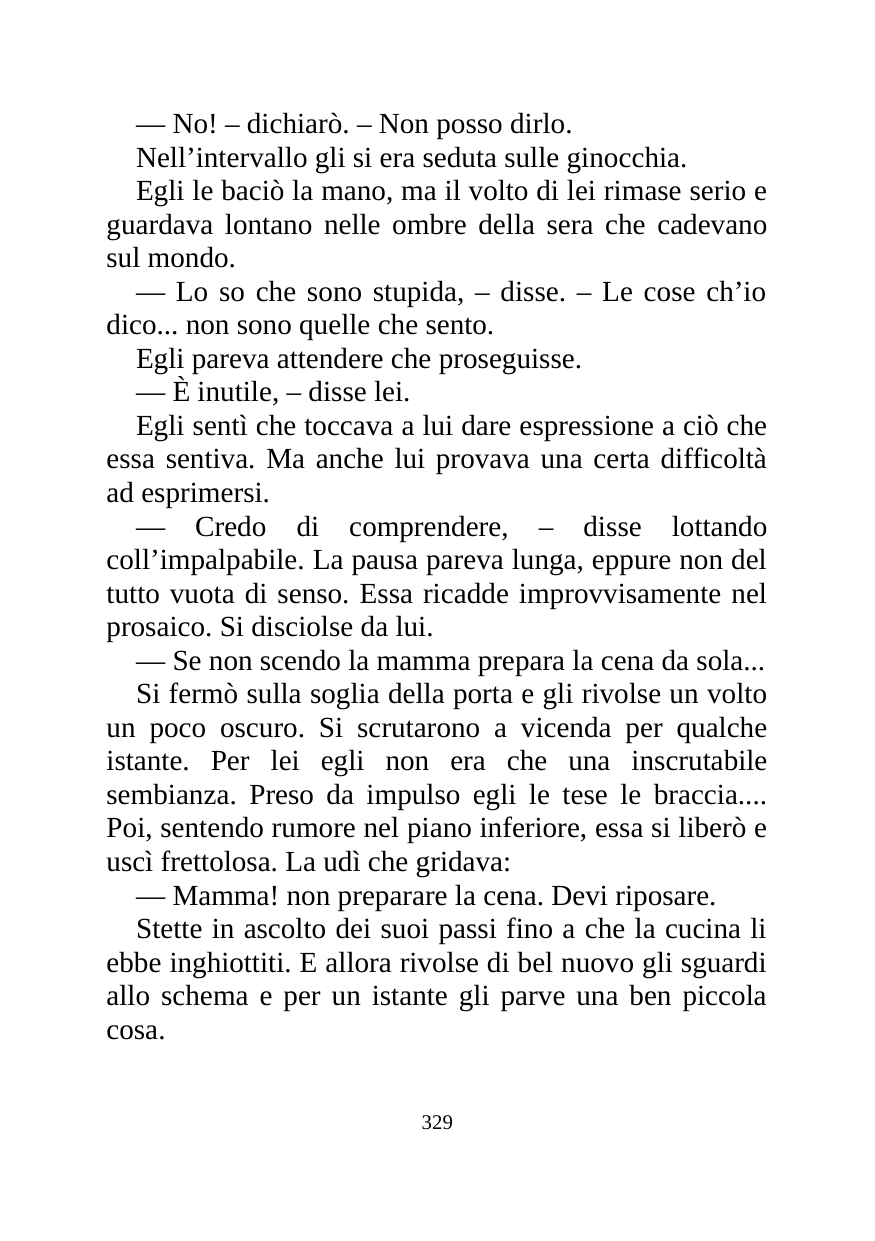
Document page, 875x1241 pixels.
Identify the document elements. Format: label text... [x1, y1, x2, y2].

text — Credo di comprendere, – disse lottando coll’impalpabile. La pausa pareva lunga, eppure non del tutto vuota di senso. Essa ricadde improvvisamente nel prosaico. Si disciolse da lui. [106, 509, 768, 643]
text — No! – dichiarò. – Non posso dirlo. [106, 106, 768, 140]
text — È inutile, – disse lei. [106, 374, 768, 408]
text Si fermò sulla soglia della porta e gli rivolse un volto un poco oscuro. Si scrutarono a vicenda per qualche istante. Per lei egli non era che una inscrutabile sembianza. Preso da impulso egli le tese le braccia.... Poi, sentendo rumore nel piano inferiore, essa si liberò e uscì frettolosa. La udì che gridava: [106, 676, 768, 878]
text Egli sentì che toccava a lui dare espressione a ciò che essa sentiva. Ma anche lui provava una certa difficoltà ad esprimersi. [106, 408, 768, 509]
text Egli pareva attendere che proseguisse. [106, 341, 768, 374]
text — Lo so che sono stupida, – disse. – Le cose ch’io dico... non sono quelle che sento. [106, 274, 768, 341]
text Nell’intervallo gli si era seduta sulle ginocchia. [106, 140, 768, 173]
text Egli le baciò la mano, ma il volto di lei rimase serio e guardava lontano nelle ombre della sera che cadevano sul mondo. [106, 173, 768, 274]
text — Se non scendo la mamma prepara la cena da sola... [106, 643, 768, 676]
text — Mamma! non preparare la cena. Devi riposare. [106, 878, 768, 911]
text Stette in ascolto dei suoi passi fino a che la cucina li ebbe inghiottiti. E allora rivolse di bel nuovo gli sguardi allo schema e per un istante gli parve una ben piccola cosa. [106, 911, 768, 1045]
